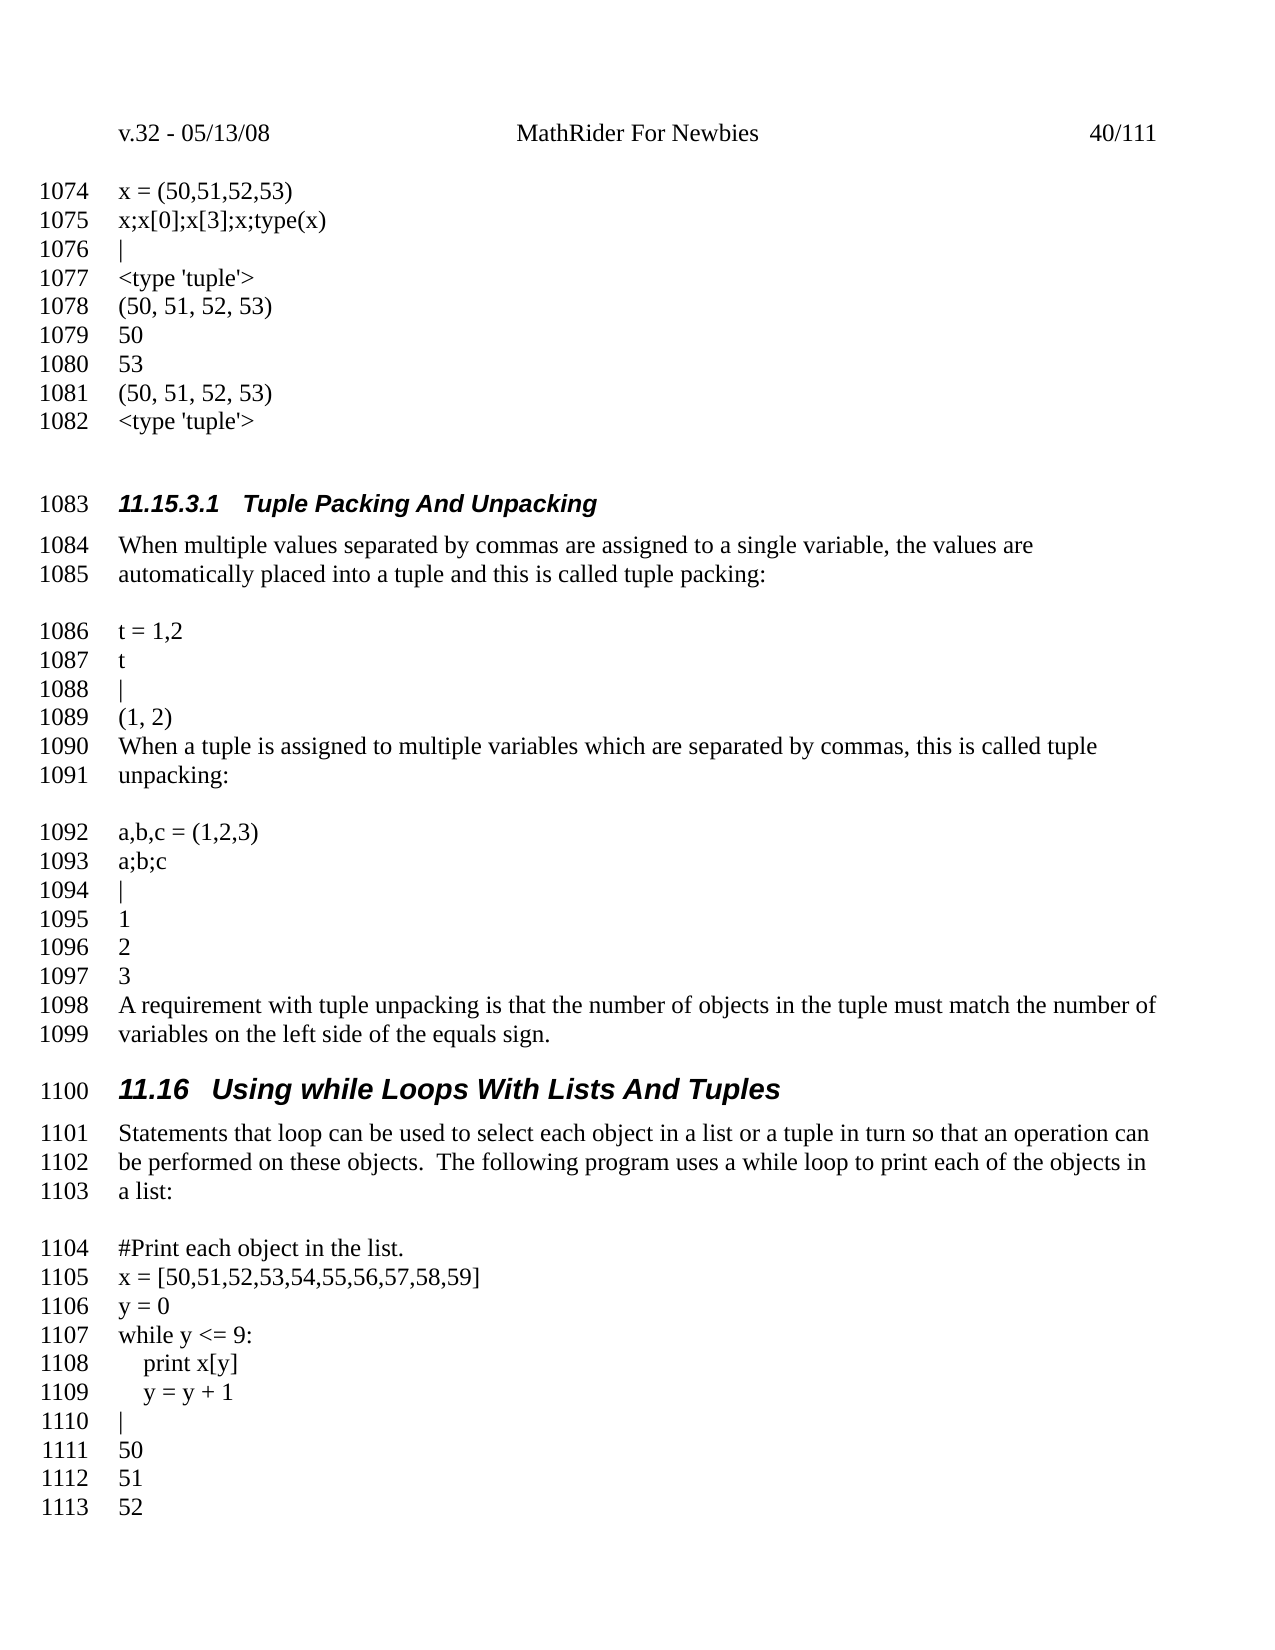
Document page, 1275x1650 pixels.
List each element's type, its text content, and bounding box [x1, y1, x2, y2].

text x;x[0];x[3];x;type(x) [118, 205, 1157, 234]
text When multiple values separated by commas are assigned to a single variable, the values are automatically placed into a tuple and this is called tuple packing: [118, 530, 1157, 587]
text | [118, 1406, 1157, 1435]
text | [118, 875, 1157, 904]
text t [118, 645, 1157, 674]
text x = (50,51,52,53) [118, 176, 1157, 205]
text (50, 51, 52, 53) [118, 378, 1157, 406]
text | [118, 234, 1157, 263]
text print x[y] [118, 1348, 1157, 1377]
text x = [50,51,52,53,54,55,56,57,58,59] [118, 1262, 1157, 1291]
text 3 [118, 961, 1157, 990]
text 2 [118, 932, 1157, 961]
text 50 [118, 1435, 1157, 1463]
text t = 1,2 [118, 616, 1157, 645]
text <type 'tuple'> [118, 263, 1157, 291]
text <type 'tuple'> [118, 406, 1157, 435]
text (1, 2) [118, 702, 1157, 731]
subtitle Tuple Packing And Unpacking [118, 489, 1157, 517]
text 51 [118, 1463, 1157, 1492]
text y = y + 1 [118, 1377, 1157, 1406]
text (50, 51, 52, 53) [118, 291, 1157, 320]
text a,b,c = (1,2,3) [118, 817, 1157, 846]
text 52 [118, 1492, 1157, 1521]
text Statements that loop can be used to select each object in a list or a tuple in turn so that an operation can be performed on these objects. The following program uses a while loop to print each of the objects in a list: [118, 1118, 1157, 1205]
subtitle Using while Loops With Lists And Tuples [118, 1072, 1157, 1106]
text #Print each object in the list. [118, 1233, 1157, 1262]
text y = 0 [118, 1291, 1157, 1320]
text 1 [118, 904, 1157, 932]
text | [118, 674, 1157, 702]
text while y <= 9: [118, 1320, 1157, 1348]
text 53 [118, 349, 1157, 378]
text 50 [118, 320, 1157, 349]
text A requirement with tuple unpacking is that the number of objects in the tuple must match the number of variables on the left side of the equals sign. [118, 990, 1157, 1047]
text When a tuple is assigned to multiple variables which are separated by commas, this is called tuple unpacking: [118, 731, 1157, 789]
text a;b;c [118, 846, 1157, 875]
